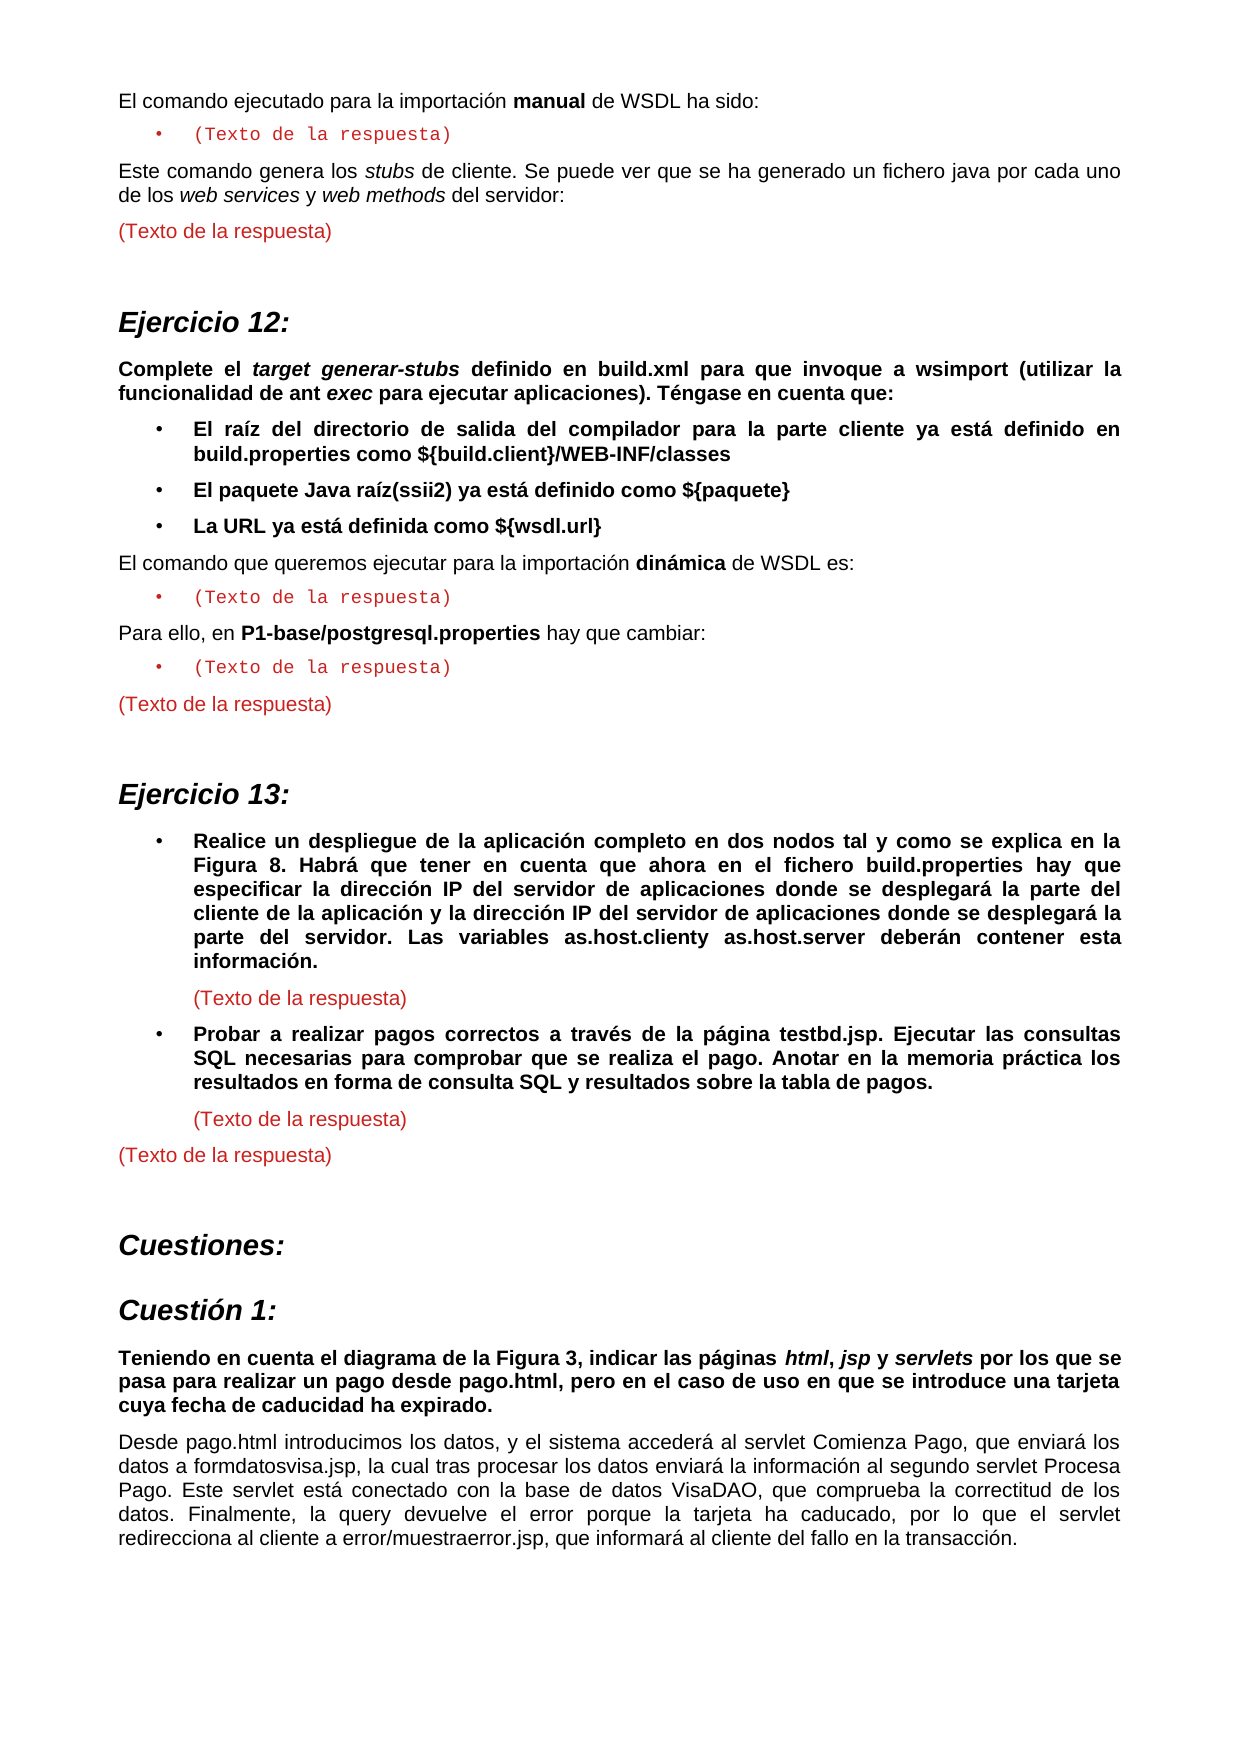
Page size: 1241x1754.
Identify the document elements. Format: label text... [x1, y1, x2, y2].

text (Texto de la respuesta) [118, 1143, 1122, 1167]
text Para ello, en P1-base/postgresql.properties hay que cambiar: [118, 621, 1122, 645]
list (Texto de la respuesta) [156, 587, 1122, 609]
text El comando que queremos ejecutar para la importación dinámica de WSDL es: [118, 551, 1122, 575]
list (Texto de la respuesta) [156, 658, 1122, 679]
list El raíz del directorio de salida del compilador para la parte cliente ya está definido en build.properties como ${build.client}/WEB-INF/classes [156, 417, 1122, 465]
text Este comando genera los stubs de cliente. Se puede ver que se ha generado un fichero java por cada uno de los web services y web methods del servidor: [118, 159, 1122, 207]
text (Texto de la respuesta) [118, 691, 1122, 715]
list (Texto de la respuesta) [156, 1106, 1122, 1130]
text Complete el target generar-stubs definido en build.xml para que invoque a wsimport (utilizar la funcionalidad de ant exec para ejecutar aplicaciones). Téngase en cuenta que: [118, 357, 1122, 405]
list (Texto de la respuesta) [156, 985, 1122, 1009]
list (Texto de la respuesta) [156, 125, 1122, 146]
subtitle Cuestiones: [118, 1228, 1122, 1262]
text (Texto de la respuesta) [118, 219, 1122, 243]
list Probar a realizar pagos correctos a través de la página testbd.jsp. Ejecutar las consultas SQL necesarias para comprobar que se realiza el pago. Anotar en la memoria práctica los resultados en forma de consulta SQL y resultados sobre la tabla de pagos. [156, 1022, 1122, 1094]
list La URL ya está definida como ${wsdl.url} [156, 514, 1122, 538]
list Realice un despliegue de la aplicación completo en dos nodos tal y como se explica en la Figura 8. Habrá que tener en cuenta que ahora en el fichero build.properties hay que especificar la dirección IP del servidor de aplicaciones donde se desplegará la parte del cliente de la aplicación y la dirección IP del servidor de aplicaciones donde se desplegará la parte del servidor. Las variables as.host.clienty as.host.server deberán contener esta información. [156, 829, 1122, 973]
subtitle Cuestión 1: [118, 1293, 1122, 1327]
subtitle Ejercicio 12: [118, 304, 1122, 338]
list El paquete Java raíz(ssii2) ya está definido como ${paquete} [156, 478, 1122, 502]
subtitle Ejercicio 13: [118, 777, 1122, 810]
text Teniendo en cuenta el diagrama de la Figura 3, indicar las páginas html, jsp y servlets por los que se pasa para realizar un pago desde pago.html, pero en el caso de uso en que se introduce una tarjeta cuya fecha de caducidad ha expirado. [118, 1345, 1122, 1417]
text El comando ejecutado para la importación manual de WSDL ha sido: [118, 88, 1122, 112]
text Desde pago.html introducimos los datos, y el sistema accederá al servlet Comienza Pago, que enviará los datos a formdatosvisa.jsp, la cual tras procesar los datos enviará la información al segundo servlet Procesa Pago. Este servlet está conectado con la base de datos VisaDAO, que comprueba la correctitud de los datos. Finalmente, la query devuelve el error porque la tarjeta ha caducado, por lo que el servlet redirecciona al cliente a error/muestraerror.jsp, que informará al cliente del fallo en la transacción. [118, 1430, 1122, 1549]
